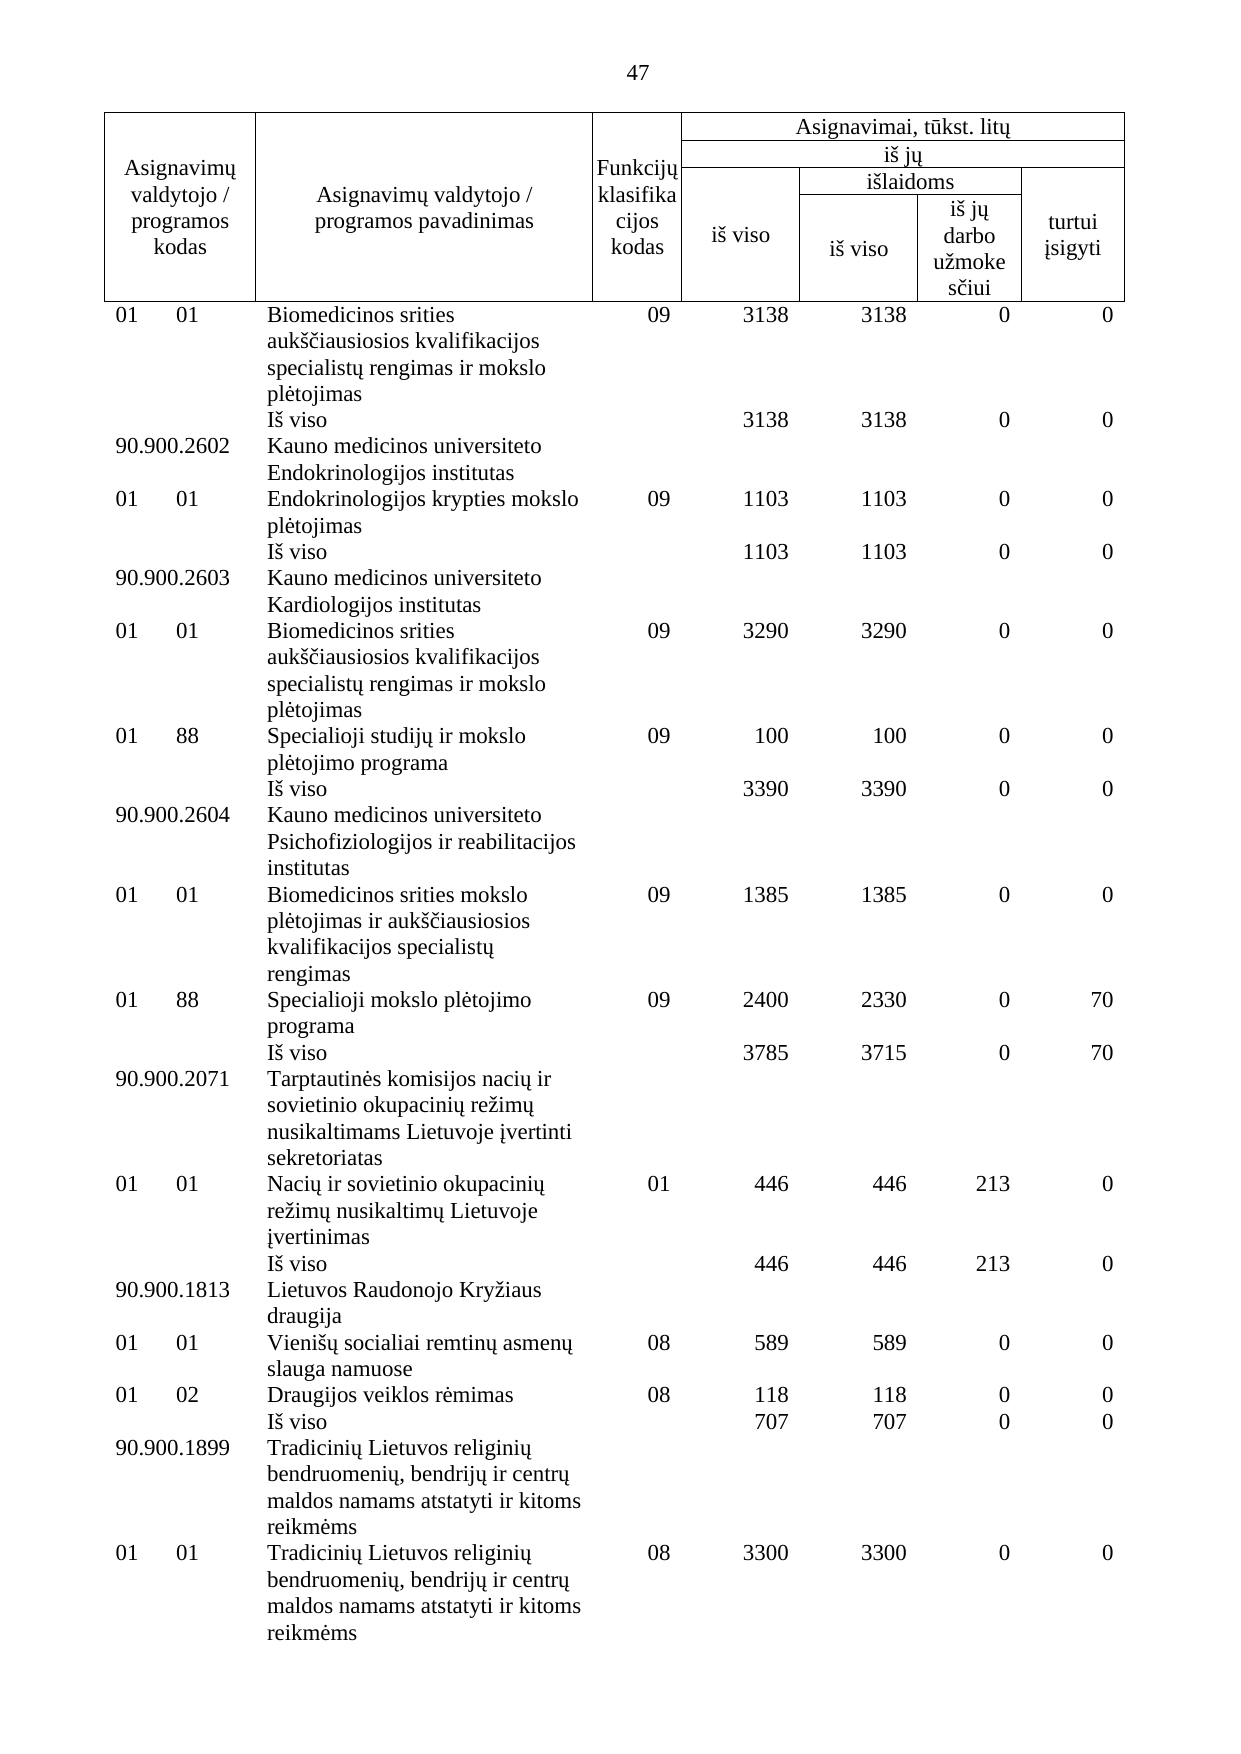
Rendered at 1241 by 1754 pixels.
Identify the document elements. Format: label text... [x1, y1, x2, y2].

table_cell [593, 538, 681, 564]
table_cell [104, 406, 164, 433]
table_cell [1021, 564, 1124, 617]
table_cell 01 [104, 617, 164, 722]
table_cell Biomedicinos srities mokslo plėtojimas ir aukščiausiosios kvalifikacijos specialistų rengimas [256, 881, 593, 986]
table_cell 0 [918, 1408, 1021, 1434]
table_cell 01 [104, 986, 164, 1039]
table_cell 01 [104, 302, 164, 406]
table_cell [165, 406, 256, 433]
table_cell iš viso [800, 195, 917, 301]
table_cell 0 [918, 538, 1021, 564]
table_cell 707 [800, 1408, 918, 1434]
table_cell [104, 1039, 164, 1065]
table_cell 100 [681, 723, 799, 775]
table_cell 01 [104, 881, 164, 986]
table_cell 08 [593, 1540, 681, 1645]
table_cell 118 [800, 1381, 918, 1408]
table_cell Iš viso [256, 406, 593, 433]
table_cell [593, 1065, 681, 1171]
table_cell 1103 [800, 538, 918, 564]
table_cell [800, 802, 918, 881]
table_cell Biomedicinos srities aukščiausiosios kvalifikacijos specialistų rengimas ir mokslo plėtojimas [256, 302, 593, 406]
table_cell 88 [165, 986, 256, 1039]
table_cell [104, 1250, 164, 1276]
table_cell [918, 564, 1021, 617]
table_cell 90.900.2604 [104, 802, 256, 881]
table_cell 3138 [800, 406, 918, 433]
table_cell 0 [1021, 617, 1124, 722]
table_cell 100 [800, 723, 918, 775]
table_cell [681, 1434, 799, 1539]
table_cell 01 [165, 302, 256, 406]
table_cell 0 [918, 1039, 1021, 1065]
table_cell 01 [165, 1329, 256, 1381]
table_cell 3138 [681, 302, 799, 406]
table_cell 0 [1021, 485, 1124, 538]
table_cell [800, 1276, 918, 1329]
table_cell Nacių ir sovietinio okupacinių režimų nusikaltimų Lietuvoje įvertinimas [256, 1171, 593, 1249]
table_cell 213 [918, 1171, 1021, 1249]
table_cell [593, 1250, 681, 1276]
table_cell 0 [918, 1540, 1021, 1645]
table_cell išlaidoms [800, 168, 1021, 194]
table_cell 707 [681, 1408, 799, 1434]
table_cell [165, 775, 256, 802]
table_cell 01 [104, 723, 164, 775]
table_cell 02 [165, 1381, 256, 1408]
table_cell Iš viso [256, 1250, 593, 1276]
table_cell Iš viso [256, 775, 593, 802]
table_cell 446 [800, 1250, 918, 1276]
table_cell Endokrinologijos krypties mokslo plėtojimas [256, 485, 593, 538]
table_cell Iš viso [256, 1408, 593, 1434]
table_cell 0 [918, 1329, 1021, 1381]
table_cell [681, 802, 799, 881]
table_cell 3390 [681, 775, 799, 802]
table_cell Kauno medicinos universiteto Psichofiziologijos ir reabilitacijos institutas [256, 802, 593, 881]
table_cell [800, 1434, 918, 1539]
table_cell 118 [681, 1381, 799, 1408]
table_cell 09 [593, 485, 681, 538]
table_cell [918, 433, 1021, 485]
table_cell 1103 [681, 538, 799, 564]
table_cell [918, 1434, 1021, 1539]
table_cell Vienišų socialiai remtinų asmenų slauga namuose [256, 1329, 593, 1381]
table_cell 0 [1021, 775, 1124, 802]
table_cell [165, 538, 256, 564]
table_cell 2330 [800, 986, 918, 1039]
table_cell 3138 [681, 406, 799, 433]
table_cell 0 [1021, 723, 1124, 775]
table_cell [165, 1039, 256, 1065]
table_cell 0 [1021, 1250, 1124, 1276]
table_cell 09 [593, 723, 681, 775]
table_cell 01 [104, 1540, 164, 1645]
table_cell Iš viso [256, 1039, 593, 1065]
table_cell 446 [681, 1171, 799, 1249]
table_cell [165, 1408, 256, 1434]
table_cell 90.900.1899 [104, 1434, 256, 1539]
table_cell [800, 433, 918, 485]
table_cell 0 [1021, 1381, 1124, 1408]
table_cell 90.900.2071 [104, 1065, 256, 1171]
table_cell iš jų [682, 141, 1124, 167]
table_cell 01 [165, 1540, 256, 1645]
table_cell [104, 1408, 164, 1434]
table_header Asignavimų valdytojo / programos kodas [105, 113, 255, 301]
table_cell 90.900.1813 [104, 1276, 256, 1329]
table_cell 09 [593, 302, 681, 406]
table_cell 01 [593, 1171, 681, 1249]
table_cell [800, 1065, 918, 1171]
table_cell 1103 [800, 485, 918, 538]
table_cell 0 [918, 406, 1021, 433]
table_cell Lietuvos Raudonojo Kryžiaus draugija [256, 1276, 593, 1329]
table_cell [593, 1039, 681, 1065]
table_cell Kauno medicinos universiteto Endokrinologijos institutas [256, 433, 593, 485]
table_cell [918, 802, 1021, 881]
table_header Asignavimai, tūkst. litų [682, 113, 1124, 139]
table_cell 88 [165, 723, 256, 775]
table_cell 1385 [800, 881, 918, 986]
table_cell Kauno medicinos universiteto Kardiologijos institutas [256, 564, 593, 617]
table_cell 01 [104, 1329, 164, 1381]
table_cell Biomedicinos srities aukščiausiosios kvalifikacijos specialistų rengimas ir mokslo plėtojimas [256, 617, 593, 722]
table_cell 0 [918, 302, 1021, 406]
table_cell 90.900.2603 [104, 564, 256, 617]
table_cell 0 [1021, 1408, 1124, 1434]
table_cell [593, 802, 681, 881]
table_cell 3290 [681, 617, 799, 722]
table_cell 0 [1021, 881, 1124, 986]
table_cell 3715 [800, 1039, 918, 1065]
table_cell 3390 [800, 775, 918, 802]
table_cell 0 [918, 1381, 1021, 1408]
table_cell 0 [1021, 1329, 1124, 1381]
table_cell 213 [918, 1250, 1021, 1276]
table_cell [593, 1408, 681, 1434]
table_cell [1021, 1065, 1124, 1171]
table_cell [104, 538, 164, 564]
table_cell 589 [681, 1329, 799, 1381]
table_cell 0 [1021, 302, 1124, 406]
table_cell 0 [918, 986, 1021, 1039]
table_cell Specialioji mokslo plėtojimo programa [256, 986, 593, 1039]
table_cell [1021, 433, 1124, 485]
table_cell 446 [681, 1250, 799, 1276]
table_cell [918, 1276, 1021, 1329]
table_cell 446 [800, 1171, 918, 1249]
table_cell 0 [1021, 1540, 1124, 1645]
table_cell 09 [593, 881, 681, 986]
table_cell 3785 [681, 1039, 799, 1065]
table_cell 0 [918, 485, 1021, 538]
table_cell 3138 [800, 302, 918, 406]
table_cell 1385 [681, 881, 799, 986]
table_cell Draugijos veiklos rėmimas [256, 1381, 593, 1408]
table_cell 09 [593, 986, 681, 1039]
table_cell turtui įsigyti [1022, 168, 1124, 301]
table_cell 3300 [800, 1540, 918, 1645]
table_cell 08 [593, 1329, 681, 1381]
table_cell 01 [104, 1171, 164, 1249]
table_cell [593, 1434, 681, 1539]
table_cell 0 [918, 881, 1021, 986]
table_cell iš viso [682, 168, 799, 301]
table_cell Specialioji studijų ir mokslo plėtojimo programa [256, 723, 593, 775]
table_cell [593, 1276, 681, 1329]
table_cell 09 [593, 617, 681, 722]
table_header Funkcijų klasifikacijos kodas [593, 113, 681, 301]
table_header Asignavimų valdytojo / programos pavadinimas [256, 113, 592, 301]
table_cell [593, 775, 681, 802]
table_cell [918, 1065, 1021, 1171]
table_cell 0 [1021, 1171, 1124, 1249]
table_cell 01 [165, 485, 256, 538]
table_cell 589 [800, 1329, 918, 1381]
table_cell [1021, 802, 1124, 881]
table_cell Tradicinių Lietuvos religinių bendruomenių, bendrijų ir centrų maldos namams atstatyti ir kitoms reikmėms [256, 1434, 593, 1539]
table_cell 01 [104, 485, 164, 538]
table_cell [593, 406, 681, 433]
table_cell Tarptautinės komisijos nacių ir sovietinio okupacinių režimų nusikaltimams Lietuvoje įvertinti sekretoriatas [256, 1065, 593, 1171]
table_cell 90.900.2602 [104, 433, 256, 485]
table_cell 0 [918, 617, 1021, 722]
table_cell [1021, 1276, 1124, 1329]
table_cell [681, 564, 799, 617]
table_cell 0 [1021, 538, 1124, 564]
table_cell [800, 564, 918, 617]
table_cell 01 [165, 881, 256, 986]
table_cell [681, 1065, 799, 1171]
table_cell [165, 1250, 256, 1276]
table_cell 01 [165, 1171, 256, 1249]
table_cell 3290 [800, 617, 918, 722]
table_cell [681, 433, 799, 485]
table_cell [104, 775, 164, 802]
table_cell 0 [1021, 406, 1124, 433]
table_cell 70 [1021, 1039, 1124, 1065]
table_cell 0 [918, 775, 1021, 802]
table_cell Tradicinių Lietuvos religinių bendruomenių, bendrijų ir centrų maldos namams atstatyti ir kitoms reikmėms [256, 1540, 593, 1645]
table_cell 08 [593, 1381, 681, 1408]
table_cell [593, 564, 681, 617]
table_cell [1021, 1434, 1124, 1539]
table_cell 0 [918, 723, 1021, 775]
table_cell 70 [1021, 986, 1124, 1039]
table_cell 01 [165, 617, 256, 722]
table_cell Iš viso [256, 538, 593, 564]
table_cell [681, 1276, 799, 1329]
table_cell 01 [104, 1381, 164, 1408]
table_cell 3300 [681, 1540, 799, 1645]
table_cell 2400 [681, 986, 799, 1039]
table_cell 1103 [681, 485, 799, 538]
table_cell iš jų darbo užmokesčiui [918, 195, 1021, 301]
table_cell [593, 433, 681, 485]
